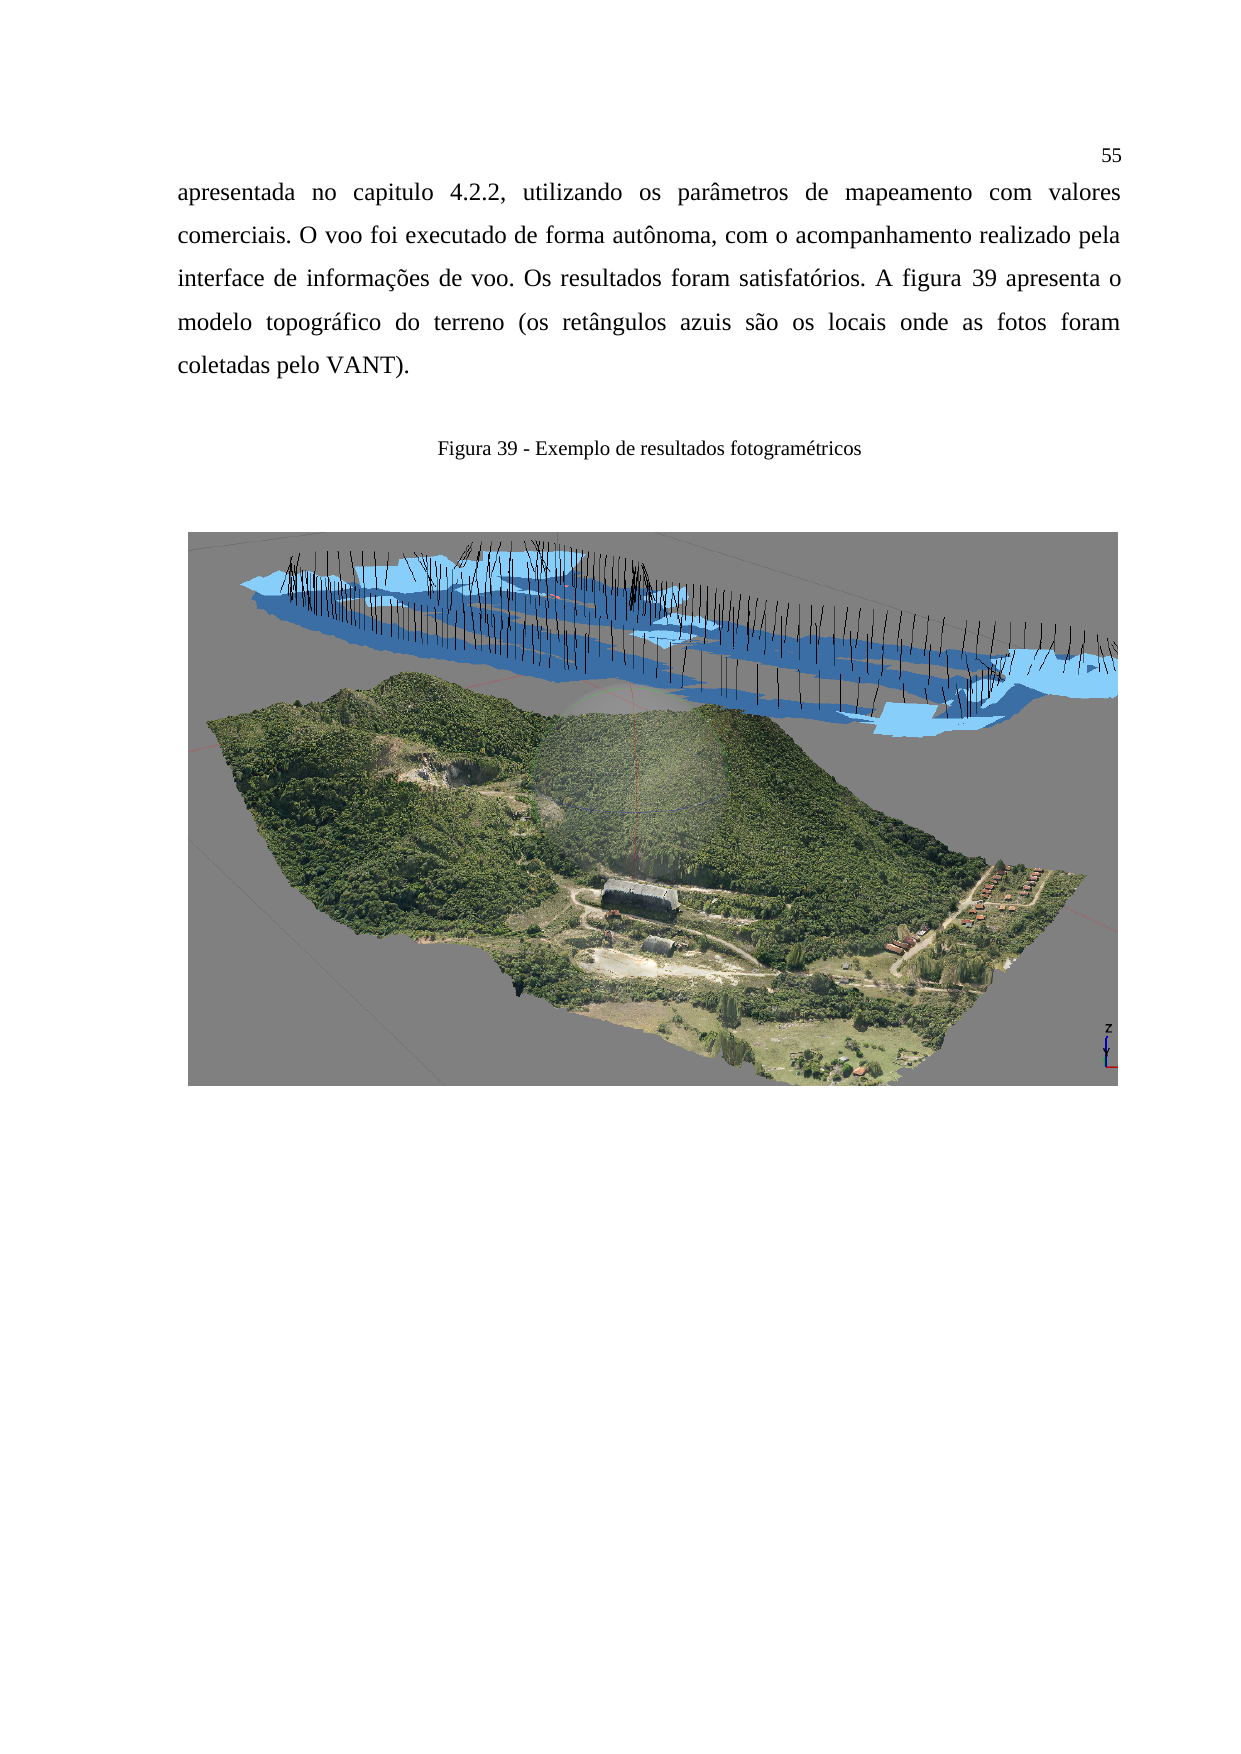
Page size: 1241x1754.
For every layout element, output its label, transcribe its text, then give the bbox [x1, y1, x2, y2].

list Exemplo de resultados fotogramétricos [177, 436, 1122, 460]
picture [188, 532, 1118, 1086]
text apresentada no capitulo 4.2.2, utilizando os parâmetros de mapeamento com valores comerciais. O voo foi executado de forma autônoma, com o acompanhamento realizado pela interface de informações de voo. Os resultados foram satisfatórios. A figura 39 apresenta o modelo topográfico do terreno (os retângulos azuis são os locais onde as fotos foram coletadas pelo VANT). [177, 177, 1122, 378]
